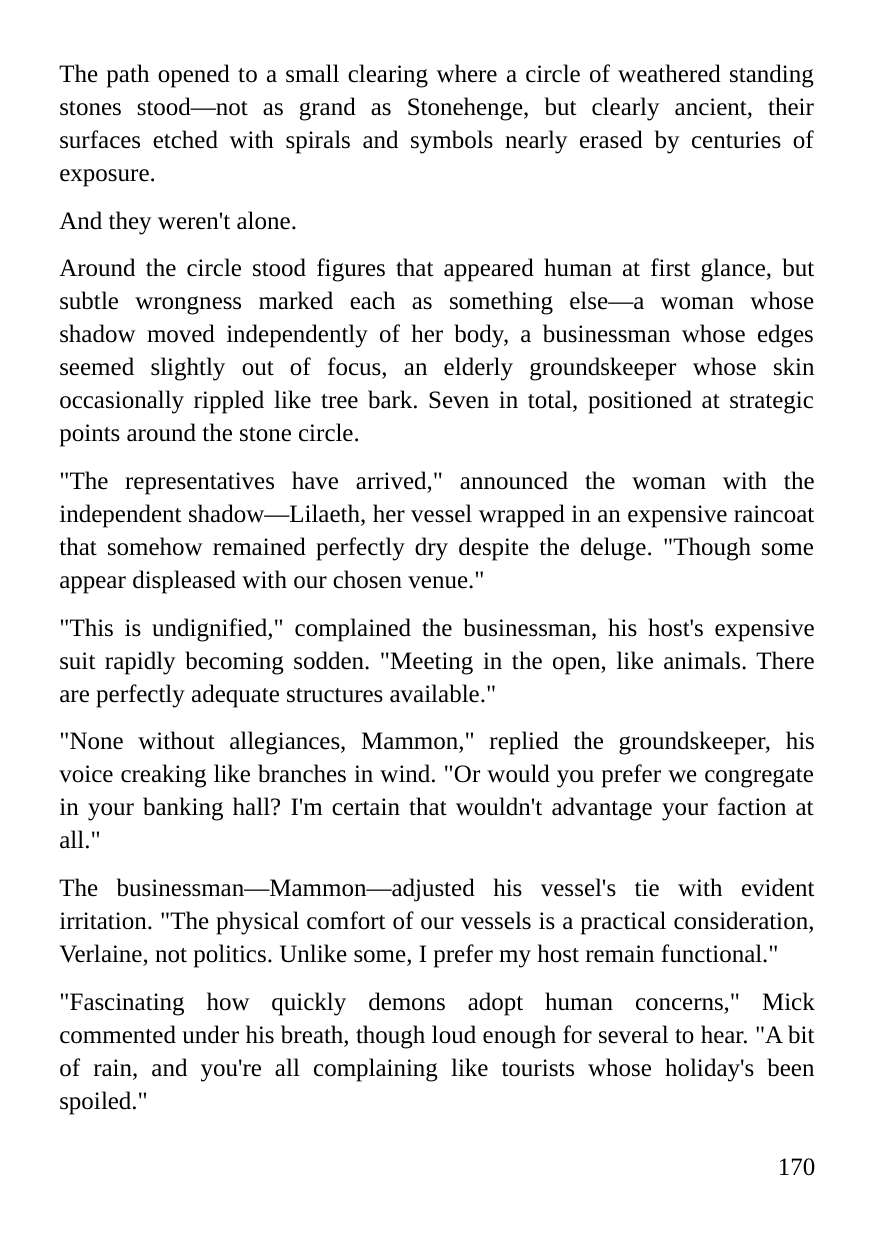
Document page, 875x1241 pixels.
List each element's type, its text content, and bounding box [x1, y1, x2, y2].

text And they weren't alone. [59, 206, 815, 234]
text "Fascinating how quickly demons adopt human concerns," Mick commented under his breath, though loud enough for several to hear. "A bit of rain, and you're all complaining like tourists whose holiday's been spoiled." [59, 987, 815, 1114]
text The businessman—Mammon—adjusted his vessel's tie with evident irritation. "The physical comfort of our vessels is a practical consideration, Verlaine, not politics. Unlike some, I prefer my host remain functional." [59, 873, 815, 968]
text "The representatives have arrived," announced the woman with the independent shadow—Lilaeth, her vessel wrapped in an expensive raincoat that somehow remained perfectly dry despite the deluge. "Though some appear displeased with our chosen venue." [59, 466, 815, 594]
text Around the circle stood figures that appeared human at first glance, but subtle wrongness marked each as something else—a woman whose shadow moved independently of her body, a businessman whose edges seemed slightly out of focus, an elderly groundskeeper whose skin occasionally rippled like tree bark. Seven in total, positioned at strategic points around the stone circle. [59, 253, 815, 447]
text "None without allegiances, Mammon," replied the groundskeeper, his voice creaking like branches in wind. "Or would you prefer we congregate in your banking hall? I'm certain that wouldn't advantage your faction at all." [59, 726, 815, 854]
text The path opened to a small clearing where a circle of weathered standing stones stood—not as grand as Stonehenge, but clearly ancient, their surfaces etched with spirals and symbols nearly erased by centuries of exposure. [59, 59, 815, 187]
text "This is undignified," complained the businessman, his host's expensive suit rapidly becoming sodden. "Meeting in the open, like animals. There are perfectly adequate structures available." [59, 613, 815, 707]
